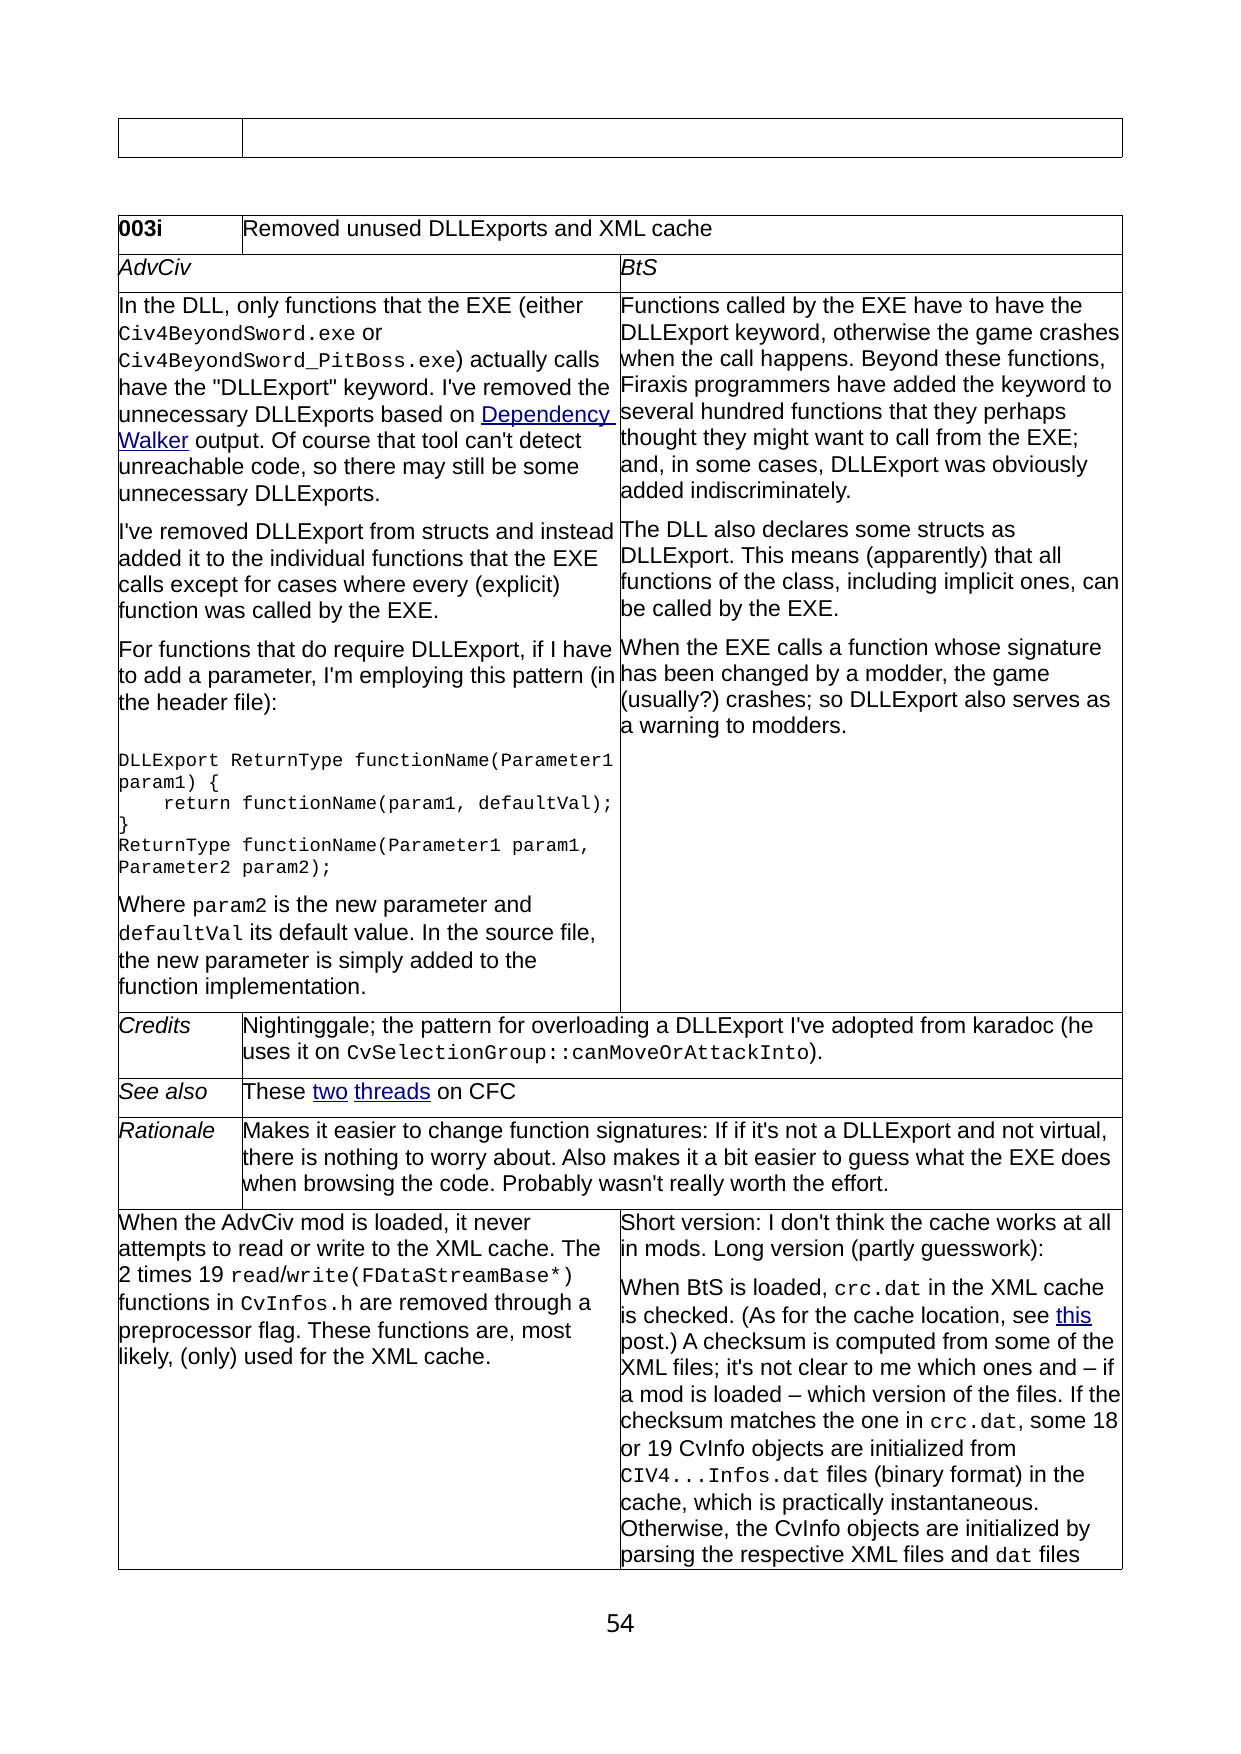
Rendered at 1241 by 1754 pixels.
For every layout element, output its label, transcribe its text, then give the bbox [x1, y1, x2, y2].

table_header 003i [119, 216, 242, 253]
table_cell Makes it easier to change function signatures: If if it's not a DLLExport and not virtual, there is nothing to worry about. Also makes it a bit easier to guess what the EXE does when browsing the code. Probably wasn't really worth the effort. [243, 1118, 1122, 1209]
table_cell Nightinggale; the pattern for overloading a DLLExport I've adopted from karadoc (he uses it on CvSelectionGroup::canMoveOrAttackInto). [243, 1013, 1122, 1078]
table_cell When the AdvCiv mod is loaded, it never attempts to read or write to the XML cache. The 2 times 19 read/write(FDataStreamBase*) functions in CvInfos.h are removed through a preprocessor flag. These functions are, most likely, (only) used for the XML cache. [119, 1210, 620, 1569]
table_cell In the DLL, only functions that the EXE (either Civ4BeyondSword.exe or Civ4BeyondSword_PitBoss.exe) actually calls have the "DLLExport" keyword. I've removed the unnecessary DLLExports based on Dependency Walker output. Of course that tool can't detect unreachable code, so there may still be some unnecessary DLLExports. I've removed DLLExport from structs and instead added it to the individual functions that the EXE calls except for cases where every (explicit) function was called by the EXE. For functions that do require DLLExport, if I have to add a parameter, I'm employing this pattern (in the header file): [119, 293, 620, 751]
table_cell DLLExport ReturnType functionName(Parameter1 param1) { return functionName(param1, defaultVal); } ReturnType functionName(Parameter1 param1, Parameter2 param2); Where param2 is the new parameter and defaultVal its default value. In the source file, the new parameter is simply added to the function implementation. [119, 751, 620, 1012]
table_cell See also [119, 1079, 242, 1117]
table_cell BtS [621, 255, 1122, 292]
table_cell These two threads on CFC [243, 1079, 1122, 1117]
table_cell AdvCiv [119, 255, 620, 292]
table_cell Rationale [119, 1118, 242, 1209]
table_cell [119, 119, 242, 157]
table_cell [243, 119, 1122, 157]
table_cell Functions called by the EXE have to have the DLLExport keyword, otherwise the game crashes when the call happens. Beyond these functions, Firaxis programmers have added the keyword to several hundred functions that they perhaps thought they might want to call from the EXE; and, in some cases, DLLExport was obviously added indiscriminately. The DLL also declares some structs as DLLExport. This means (apparently) that all functions of the class, including implicit ones, can be called by the EXE. When the EXE calls a function whose signature has been changed by a modder, the game (usually?) crashes; so DLLExport also serves as a warning to modders. [621, 293, 1122, 751]
table_cell Short version: I don't think the cache works at all in mods. Long version (partly guesswork): When BtS is loaded, crc.dat in the XML cache is checked. (As for the cache location, see this post.) A checksum is computed from some of the XML files; it's not clear to me which ones and – if a mod is loaded – which version of the files. If the checksum matches the one in crc.dat, some 18 or 19 CvInfo objects are initialized from CIV4...Infos.dat files (binary format) in the cache, which is practically instantaneous. Otherwise, the CvInfo objects are initialized by parsing the respective XML files and dat files [621, 1210, 1122, 1569]
table_cell [621, 751, 1122, 1012]
table_cell Credits [119, 1013, 242, 1078]
table_header Removed unused DLLExports and XML cache [243, 216, 1122, 253]
